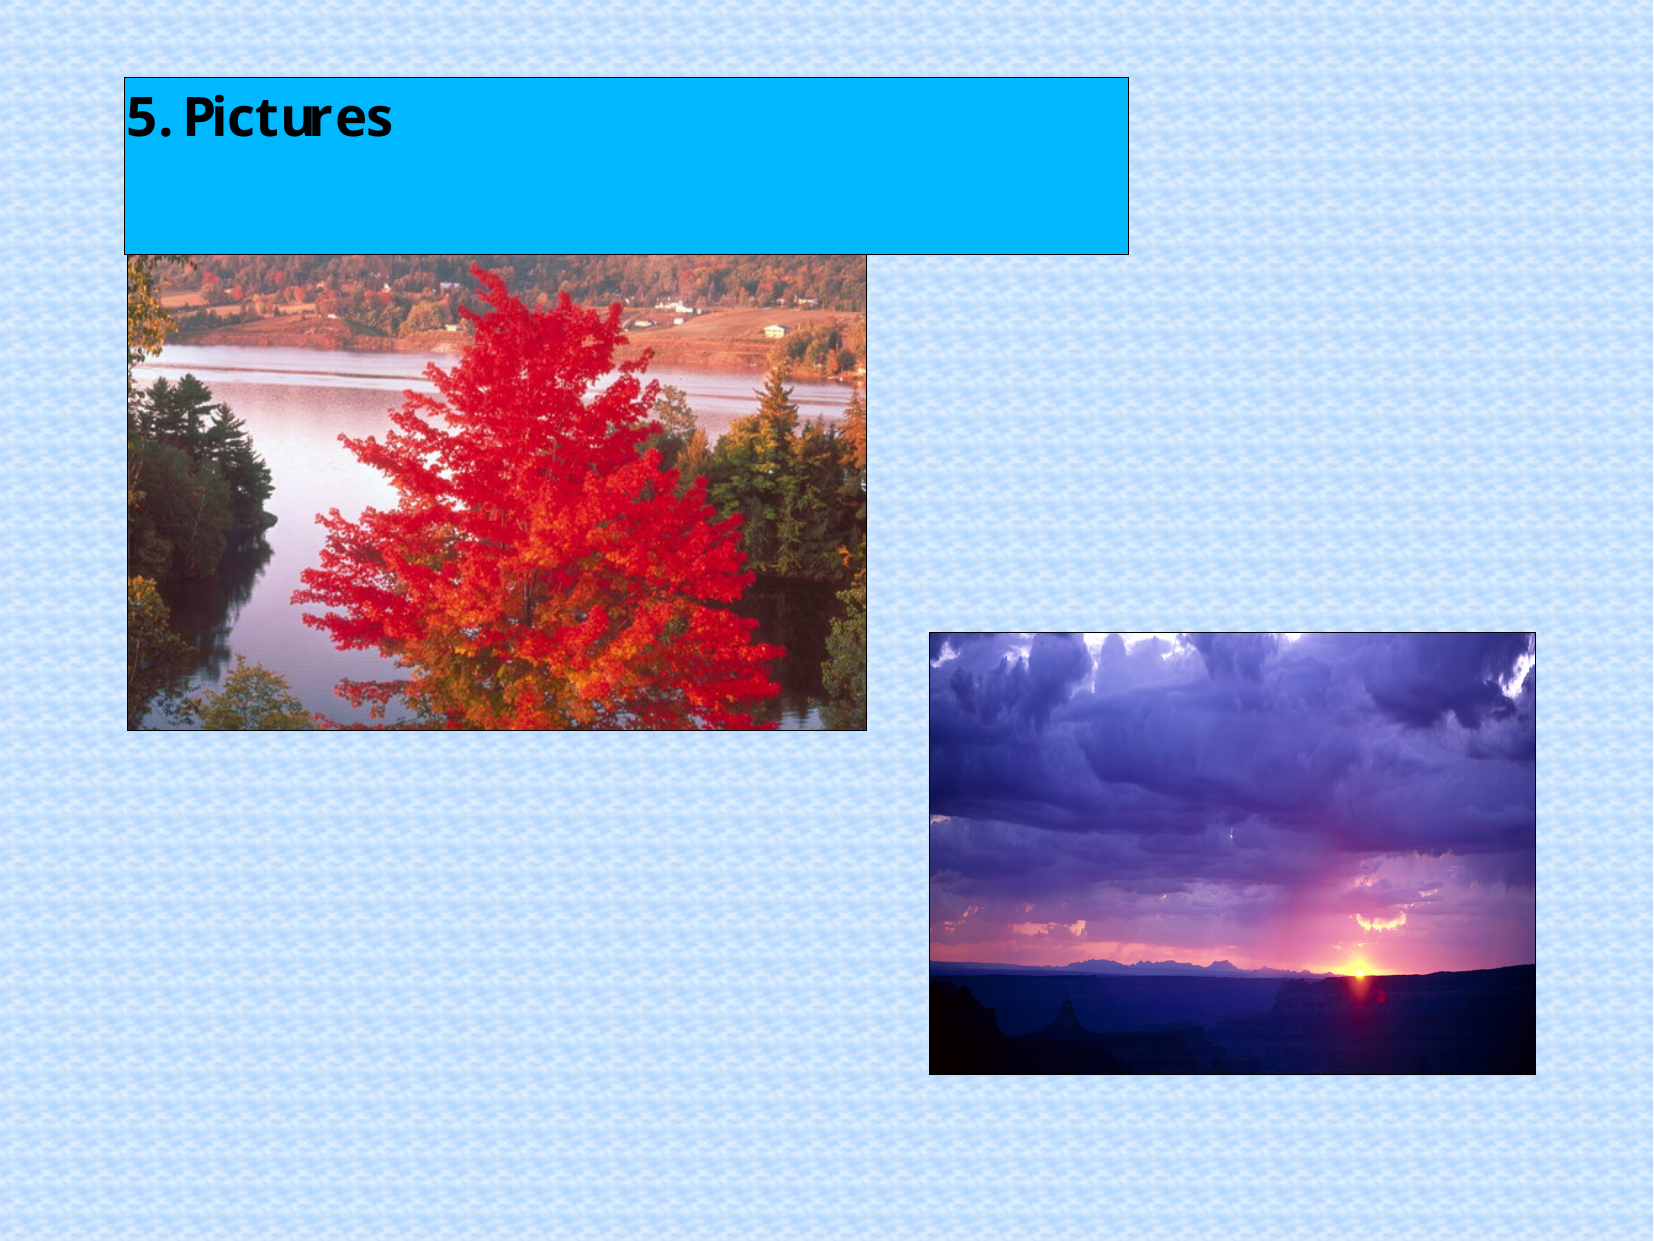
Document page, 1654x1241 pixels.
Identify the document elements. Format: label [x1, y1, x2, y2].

picture [0, 0, 1654, 1241]
chart [124, 77, 1129, 255]
